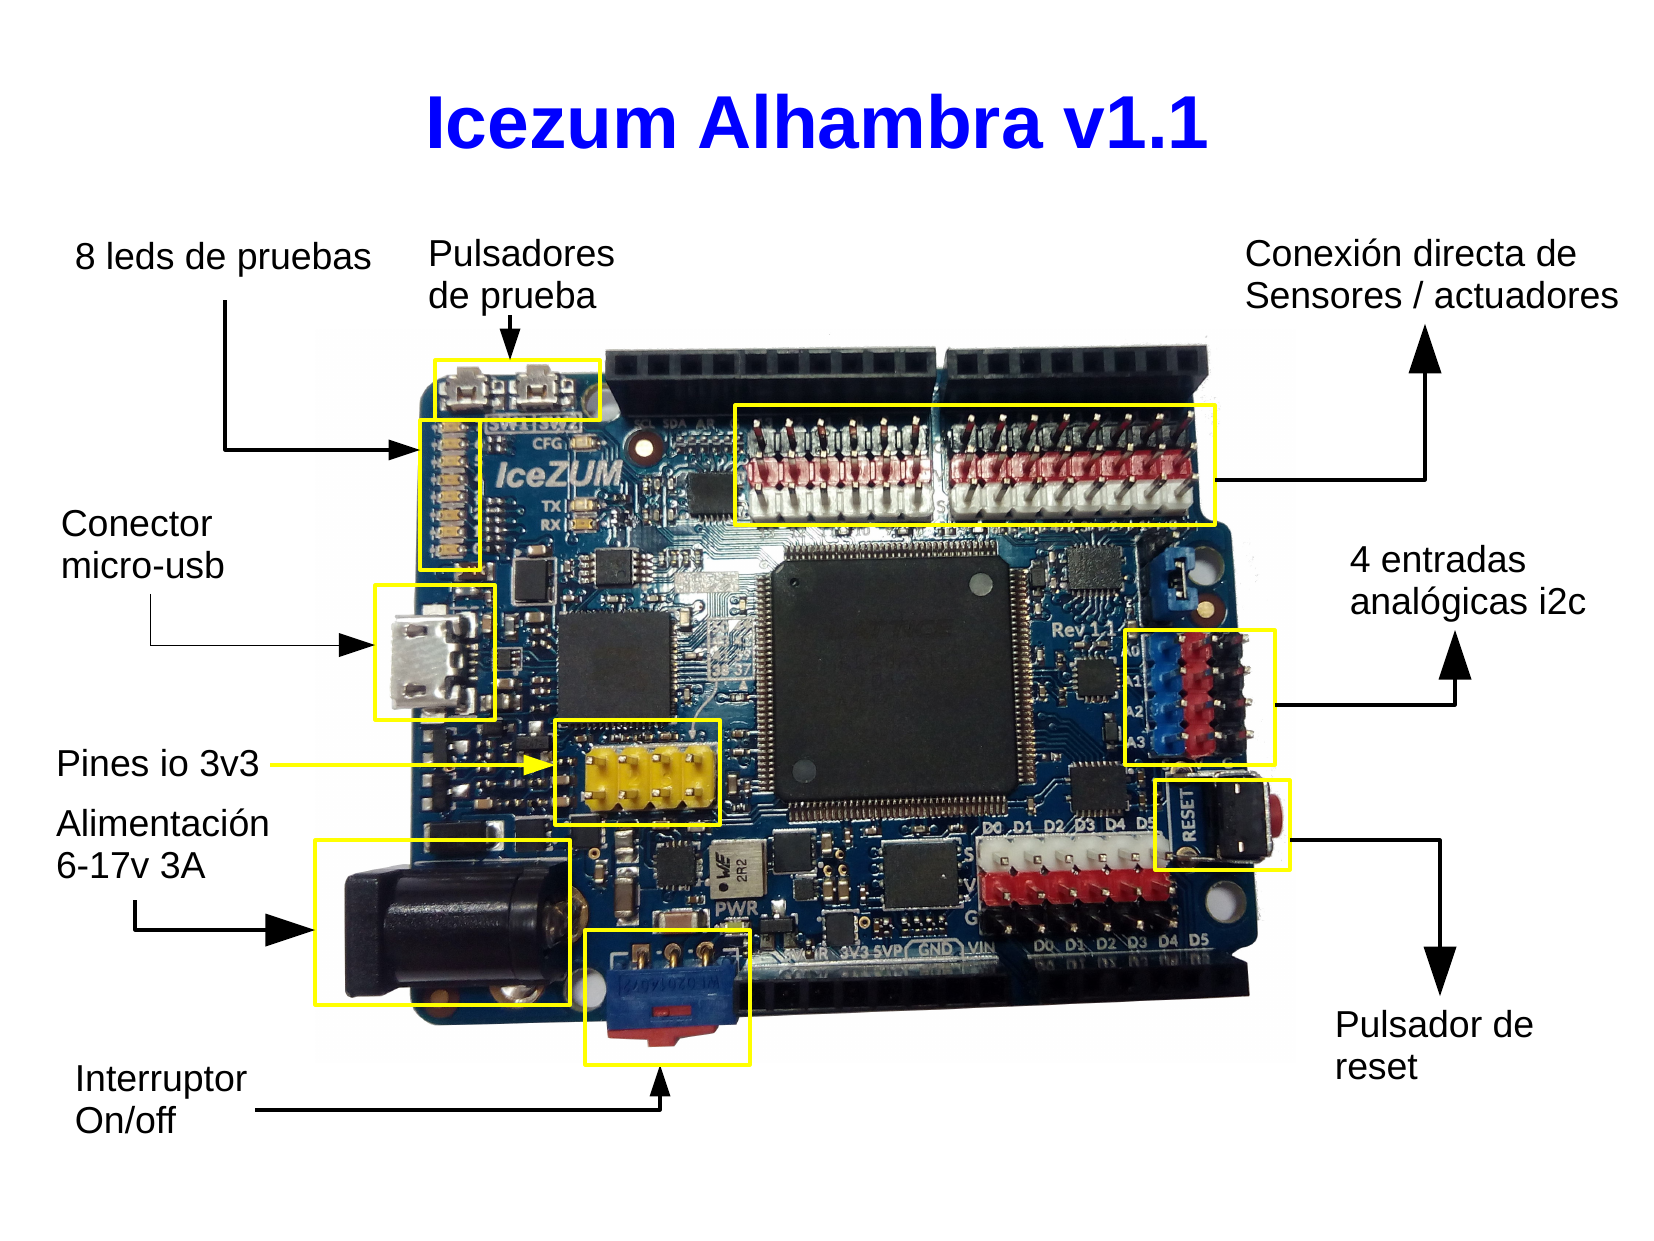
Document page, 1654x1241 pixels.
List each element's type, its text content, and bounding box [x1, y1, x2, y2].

picture [437, 362, 598, 418]
text_box Pulsadores de prueba [413, 225, 631, 324]
picture [737, 407, 1213, 523]
text_box Icezum Alhambra v1.1 [90, 73, 1546, 211]
picture [587, 932, 748, 1063]
text_box Conexión directa de Sensores / actuadores [1230, 225, 1635, 324]
picture [422, 422, 478, 568]
text_box Conector micro-usb [46, 495, 241, 594]
picture [377, 587, 493, 718]
text_box Pines io 3v3 [41, 735, 286, 796]
text_box 4 entradas analógicas i2c [1335, 531, 1621, 631]
picture [315, 329, 1296, 1063]
text_box Alimentación 6-17v 3A [41, 796, 286, 901]
picture [317, 842, 568, 1003]
picture [1127, 632, 1273, 763]
text_box 8 leds de pruebas [60, 228, 387, 286]
picture [315, 329, 509, 448]
picture [1157, 782, 1288, 868]
text_box Interruptor On/off [60, 1050, 304, 1156]
picture [557, 722, 718, 823]
text_box Pulsador de reset [1320, 996, 1606, 1096]
